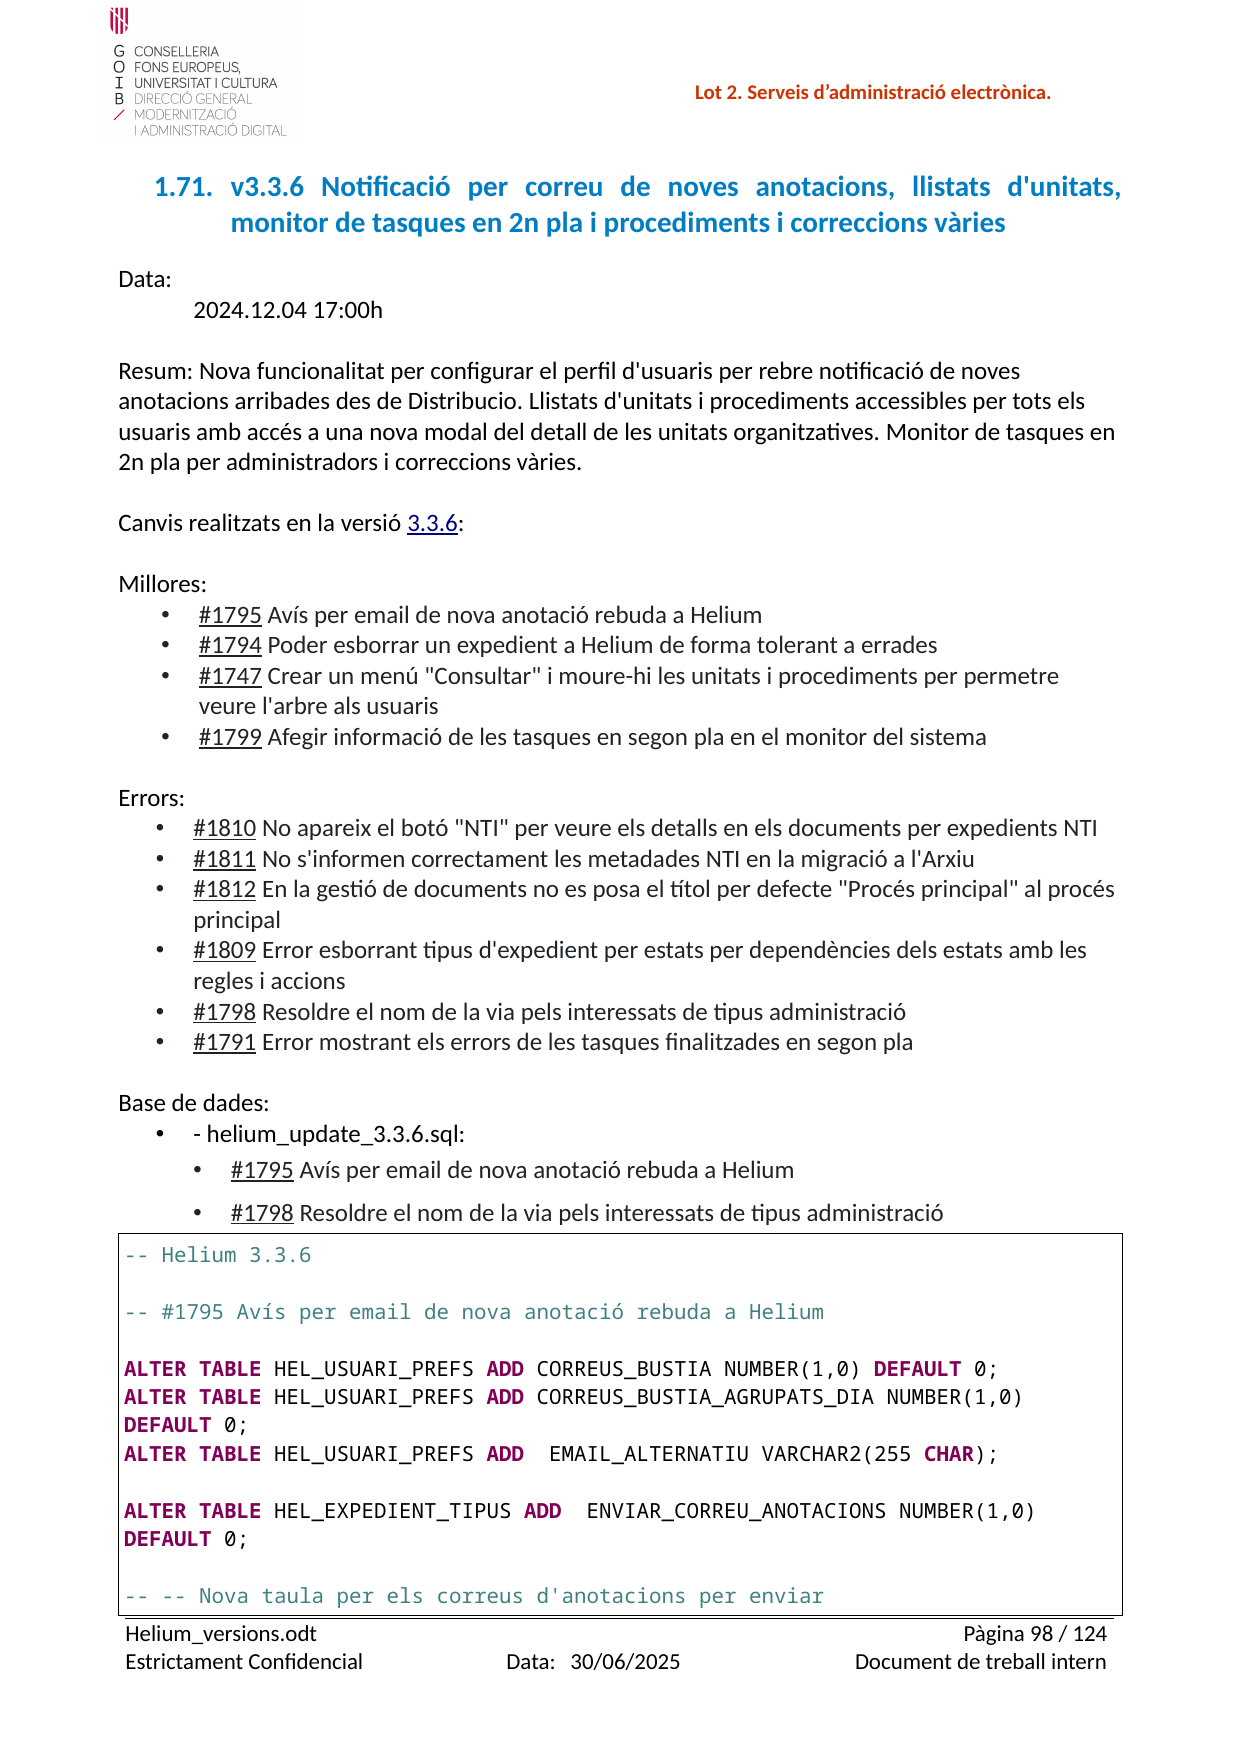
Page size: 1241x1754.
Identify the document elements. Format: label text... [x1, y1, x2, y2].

list #1795 Avís per email de nova anotació rebuda a Helium [161, 599, 1122, 629]
list - helium_update_3.3.6.sql: [156, 1118, 1122, 1148]
list #1811 No s'informen correctament les metadades NTI en la migració a l'Arxiu [156, 843, 1122, 874]
list #1809 Error esborrant tipus d'expedient per estats per dependències dels estats amb les regles i accions [156, 935, 1122, 996]
text Resum: Nova funcionalitat per configurar el perfil d'usuaris per rebre notificació de noves anotacions arribades des de Distribucio. Llistats d'unitats i procediments accessibles per tots els usuaris amb accés a una nova modal del detall de les unitats organitzatives. Monitor de tasques en 2n pla per administradors i correccions vàries. [118, 355, 1122, 477]
table_header -- Helium 3.3.6 -- #1795 Avís per email de nova anotació rebuda a Helium ALTER TABLE HEL_USUARI_PREFS ADD CORREUS_BUSTIA NUMBER(1,0) DEFAULT 0; ALTER TABLE HEL_USUARI_PREFS ADD CORREUS_BUSTIA_AGRUPATS_DIA NUMBER(1,0) DEFAULT 0; ALTER TABLE HEL_USUARI_PREFS ADD EMAIL_ALTERNATIU VARCHAR2(255 CHAR); ALTER TABLE HEL_EXPEDIENT_TIPUS ADD ENVIAR_CORREU_ANOTACIONS NUMBER(1,0) DEFAULT 0; -- -- Nova taula per els correus d'anotacions per enviar [119, 1234, 1122, 1615]
list #1791 Error mostrant els errors de les tasques finalitzades en segon pla [156, 1026, 1122, 1057]
list #1798 Resoldre el nom de la via pels interessats de tipus administració [193, 1197, 1122, 1227]
text 2024.12.04 17:00h [118, 294, 1122, 324]
list #1810 No apareix el botó "NTI" per veure els detalls en els documents per expedients NTI [156, 813, 1122, 843]
subtitle v3.3.6 Notificació per correu de noves anotacions, llistats d'unitats, monitor de tasques en 2n pla i procediments i correccions vàries [153, 168, 1122, 239]
list #1747 Crear un menú "Consultar" i moure-hi les unitats i procediments per permetre veure l'arbre als usuaris [161, 660, 1122, 721]
list #1795 Avís per email de nova anotació rebuda a Helium [193, 1154, 1122, 1185]
list #1794 Poder esborrar un expedient a Helium de forma tolerant a errades [161, 629, 1122, 660]
list #1812 En la gestió de documents no es posa el títol per defecte "Procés principal" al procés principal [156, 874, 1122, 935]
list #1798 Resoldre el nom de la via pels interessats de tipus administració [156, 996, 1122, 1026]
text Canvis realitzats en la versió 3.3.6: [118, 507, 1122, 538]
text Millores: [118, 568, 1122, 599]
text Data: [118, 263, 1122, 294]
text Base de dades: [118, 1087, 1122, 1118]
text Errors: [118, 782, 1122, 813]
list #1799 Afegir informació de les tasques en segon pla en el monitor del sistema [161, 721, 1122, 752]
picture [100, 0, 297, 144]
